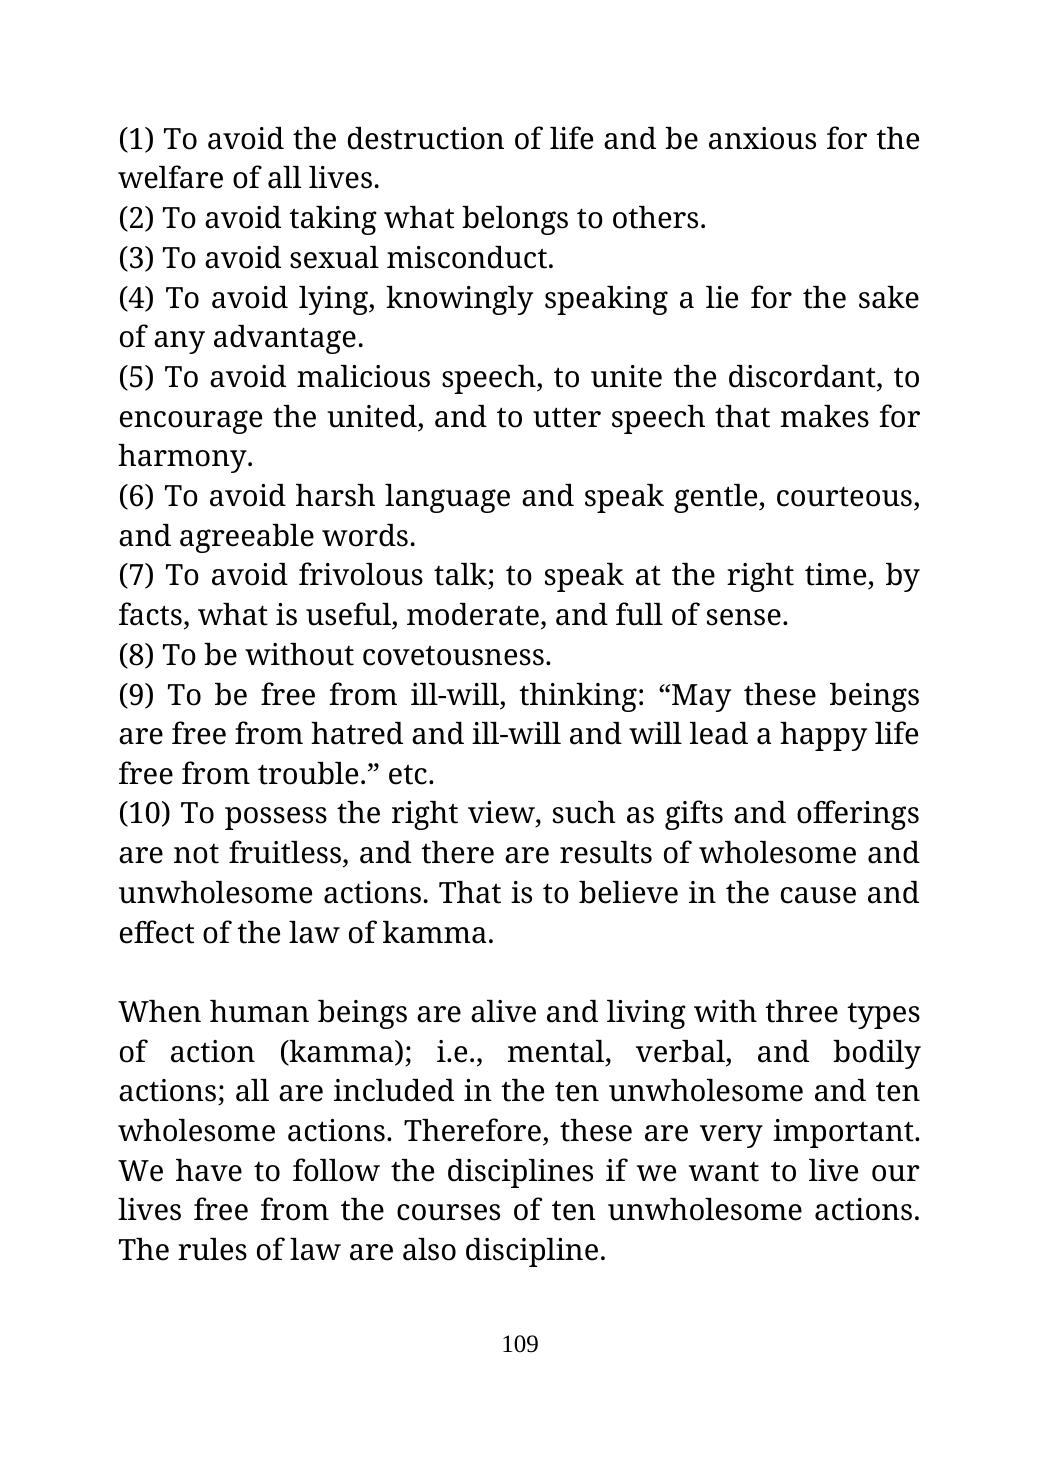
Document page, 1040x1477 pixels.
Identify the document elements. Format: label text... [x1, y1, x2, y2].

text (1) To avoid the destruction of life and be anxious for the welfare of all lives. (2) To avoid taking what belongs to others. (3) To avoid sexual misconduct. (4) To avoid lying, knowingly speaking a lie for the sake of any advantage. (5) To avoid malicious speech, to unite the discordant, to encourage the united, and to utter speech that makes for harmony. (6) To avoid harsh language and speak gentle, courteous, and agreeable words. (7) To avoid frivolous talk; to speak at the right time, by facts, what is useful, moderate, and full of sense. (8) To be without covetousness. (9) To be free from ill-will, thinking: “May these beings are free from hatred and ill-will and will lead a happy life free from trouble.” etc. (10) To possess the right view, such as gifts and offerings are not fruitless, and there are results of wholesome and unwholesome actions. That is to believe in the cause and effect of the law of kamma. When human beings are alive and living with three types of action (kamma); i.e., mental, verbal, and bodily actions; all are included in the ten unwholesome and ten wholesome actions. Therefore, these are very important. We have to follow the disciplines if we want to live our lives free from the courses of ten unwholesome actions. The rules of law are also discipline. [118, 118, 922, 1269]
